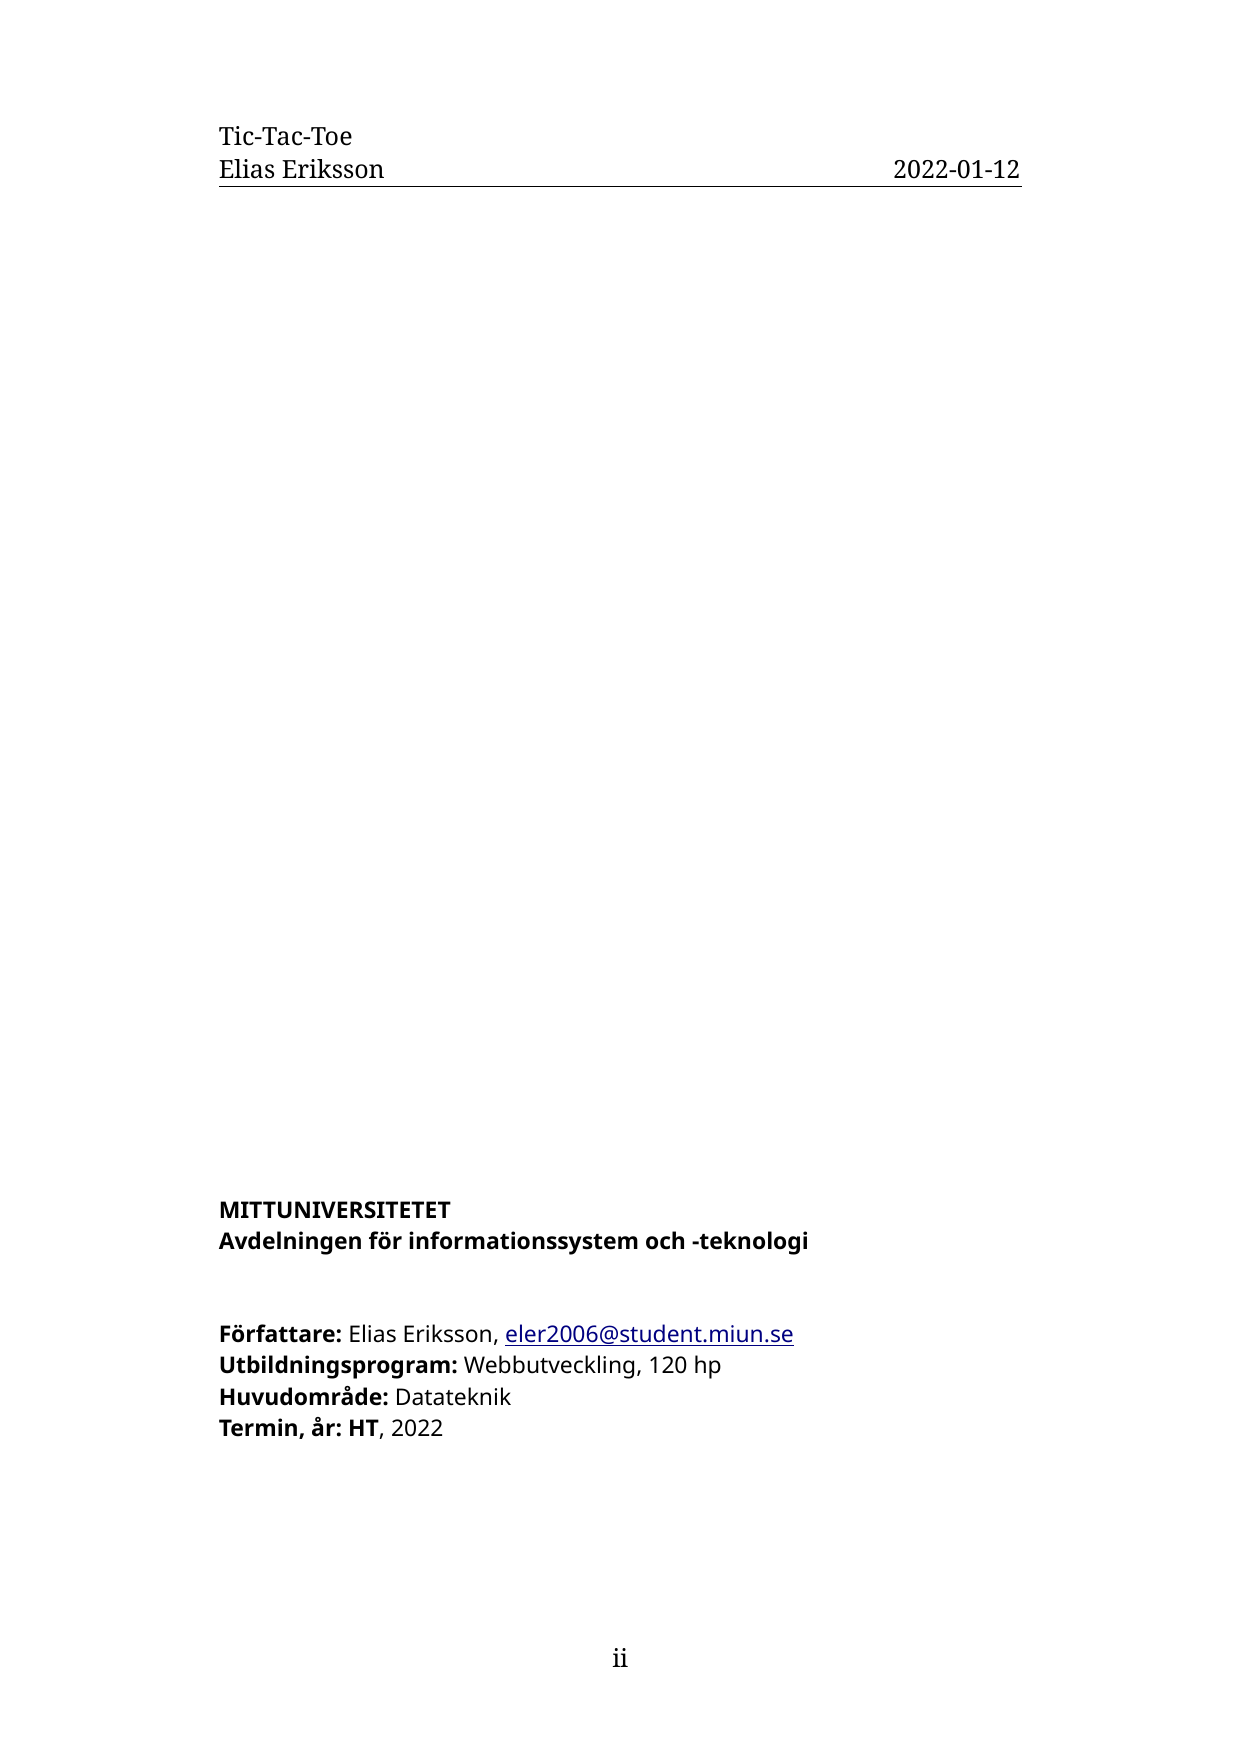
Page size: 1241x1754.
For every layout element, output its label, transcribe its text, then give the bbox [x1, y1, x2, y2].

text Författare: Elias Eriksson, eler2006@student.miun.se Utbildningsprogram: Webbutveckling, 120 hp Huvudområde: Datateknik Termin, år: HT, 2022 [218, 1287, 1022, 1443]
text MITTUNIVERSITETET Avdelningen för informationssystem och -teknologi [218, 1194, 1022, 1256]
